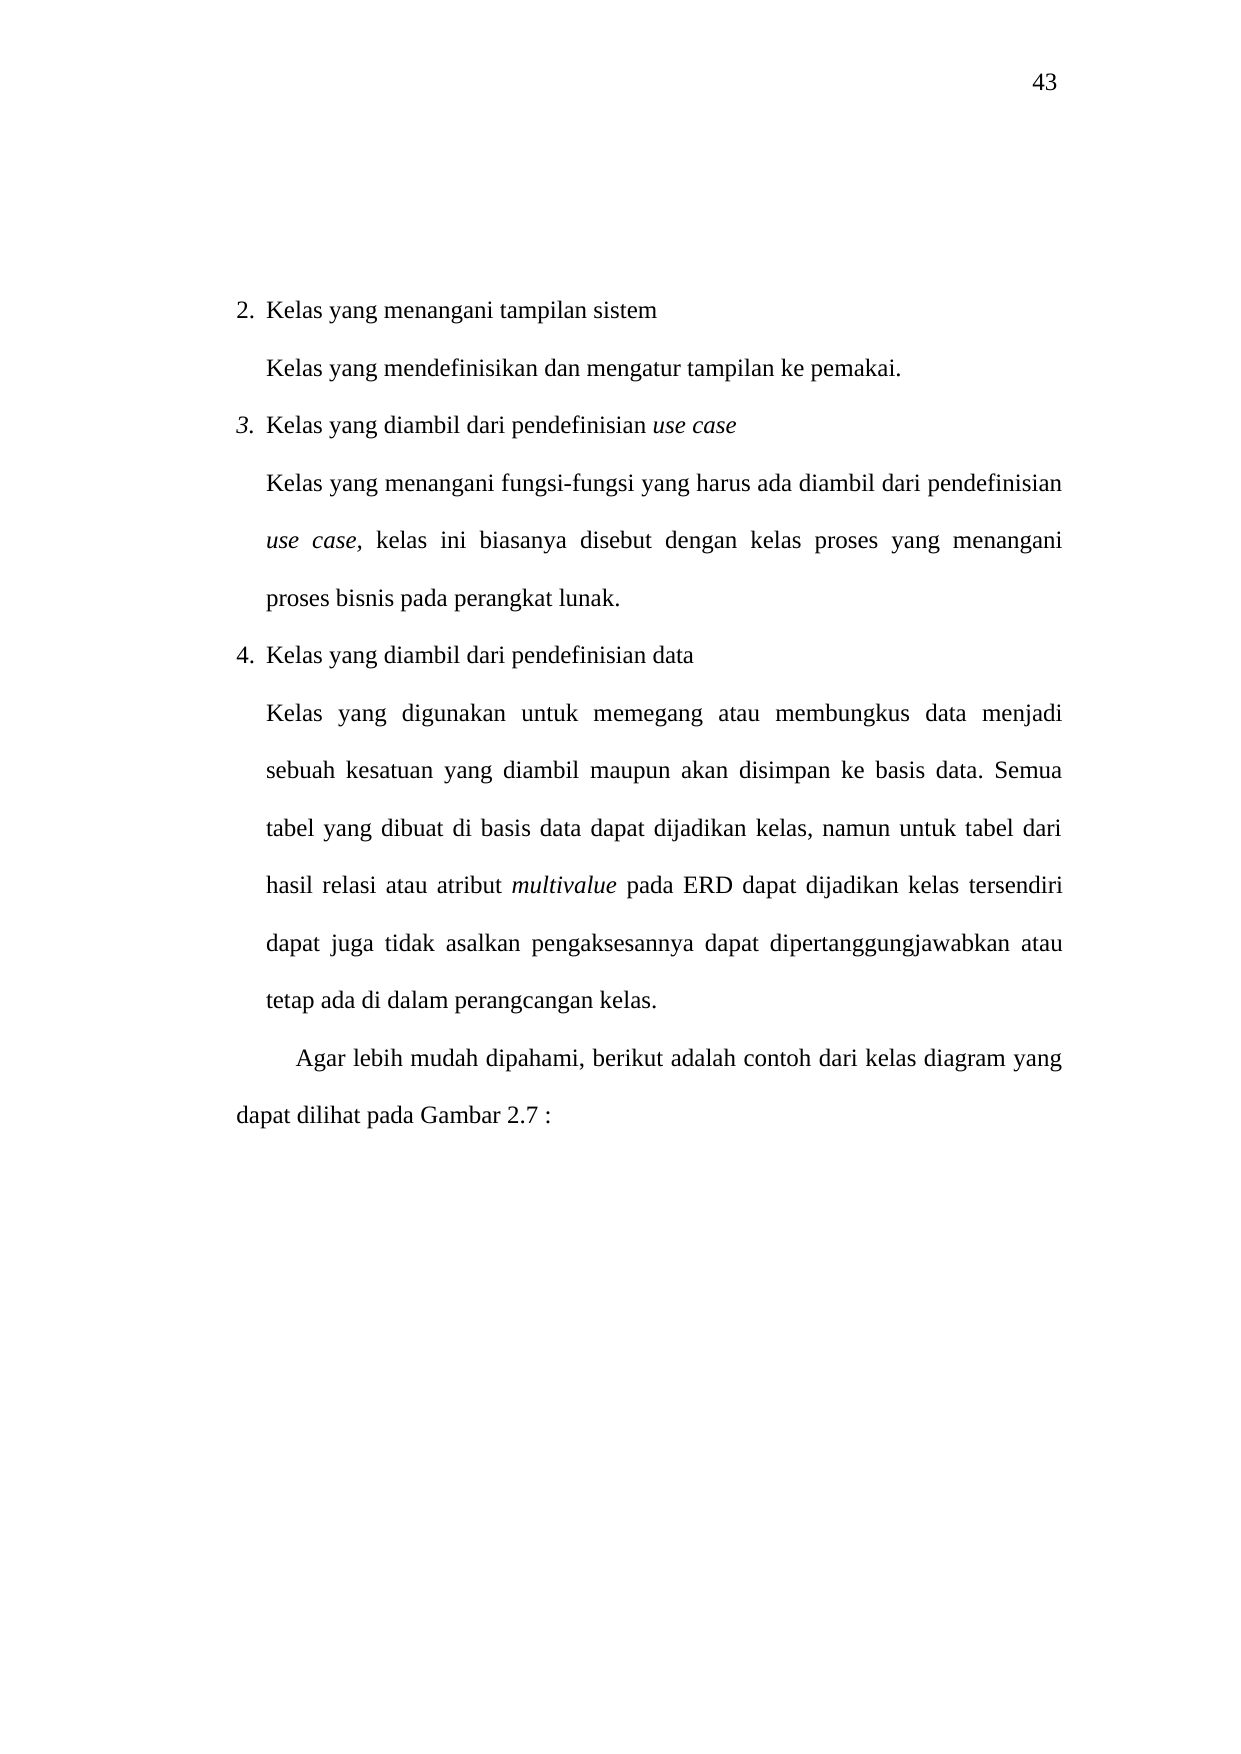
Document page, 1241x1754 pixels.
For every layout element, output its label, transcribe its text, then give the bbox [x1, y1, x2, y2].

list Kelas yang mendefinisikan dan mengatur tampilan ke pemakai. [236, 353, 1063, 382]
text Agar lebih mudah dipahami, berikut adalah contoh dari kelas diagram yang dapat dilihat pada Gambar 2.7 : [236, 1043, 1063, 1129]
list Kelas yang diambil dari pendefinisian use case [236, 410, 1063, 439]
list Kelas yang menangani tampilan sistem [236, 295, 1063, 324]
list Kelas yang menangani fungsi-fungsi yang harus ada diambil dari pendefinisian use case, kelas ini biasanya disebut dengan kelas proses yang menangani proses bisnis pada perangkat lunak. [236, 468, 1063, 612]
list Kelas yang digunakan untuk memegang atau membungkus data menjadi sebuah kesatuan yang diambil maupun akan disimpan ke basis data. Semua tabel yang dibuat di basis data dapat dijadikan kelas, namun untuk tabel dari hasil relasi atau atribut multivalue pada ERD dapat dijadikan kelas tersendiri dapat juga tidak asalkan pengaksesannya dapat dipertanggungjawabkan atau tetap ada di dalam perangcangan kelas. [236, 698, 1063, 1014]
list Kelas yang diambil dari pendefinisian data [236, 640, 1063, 669]
